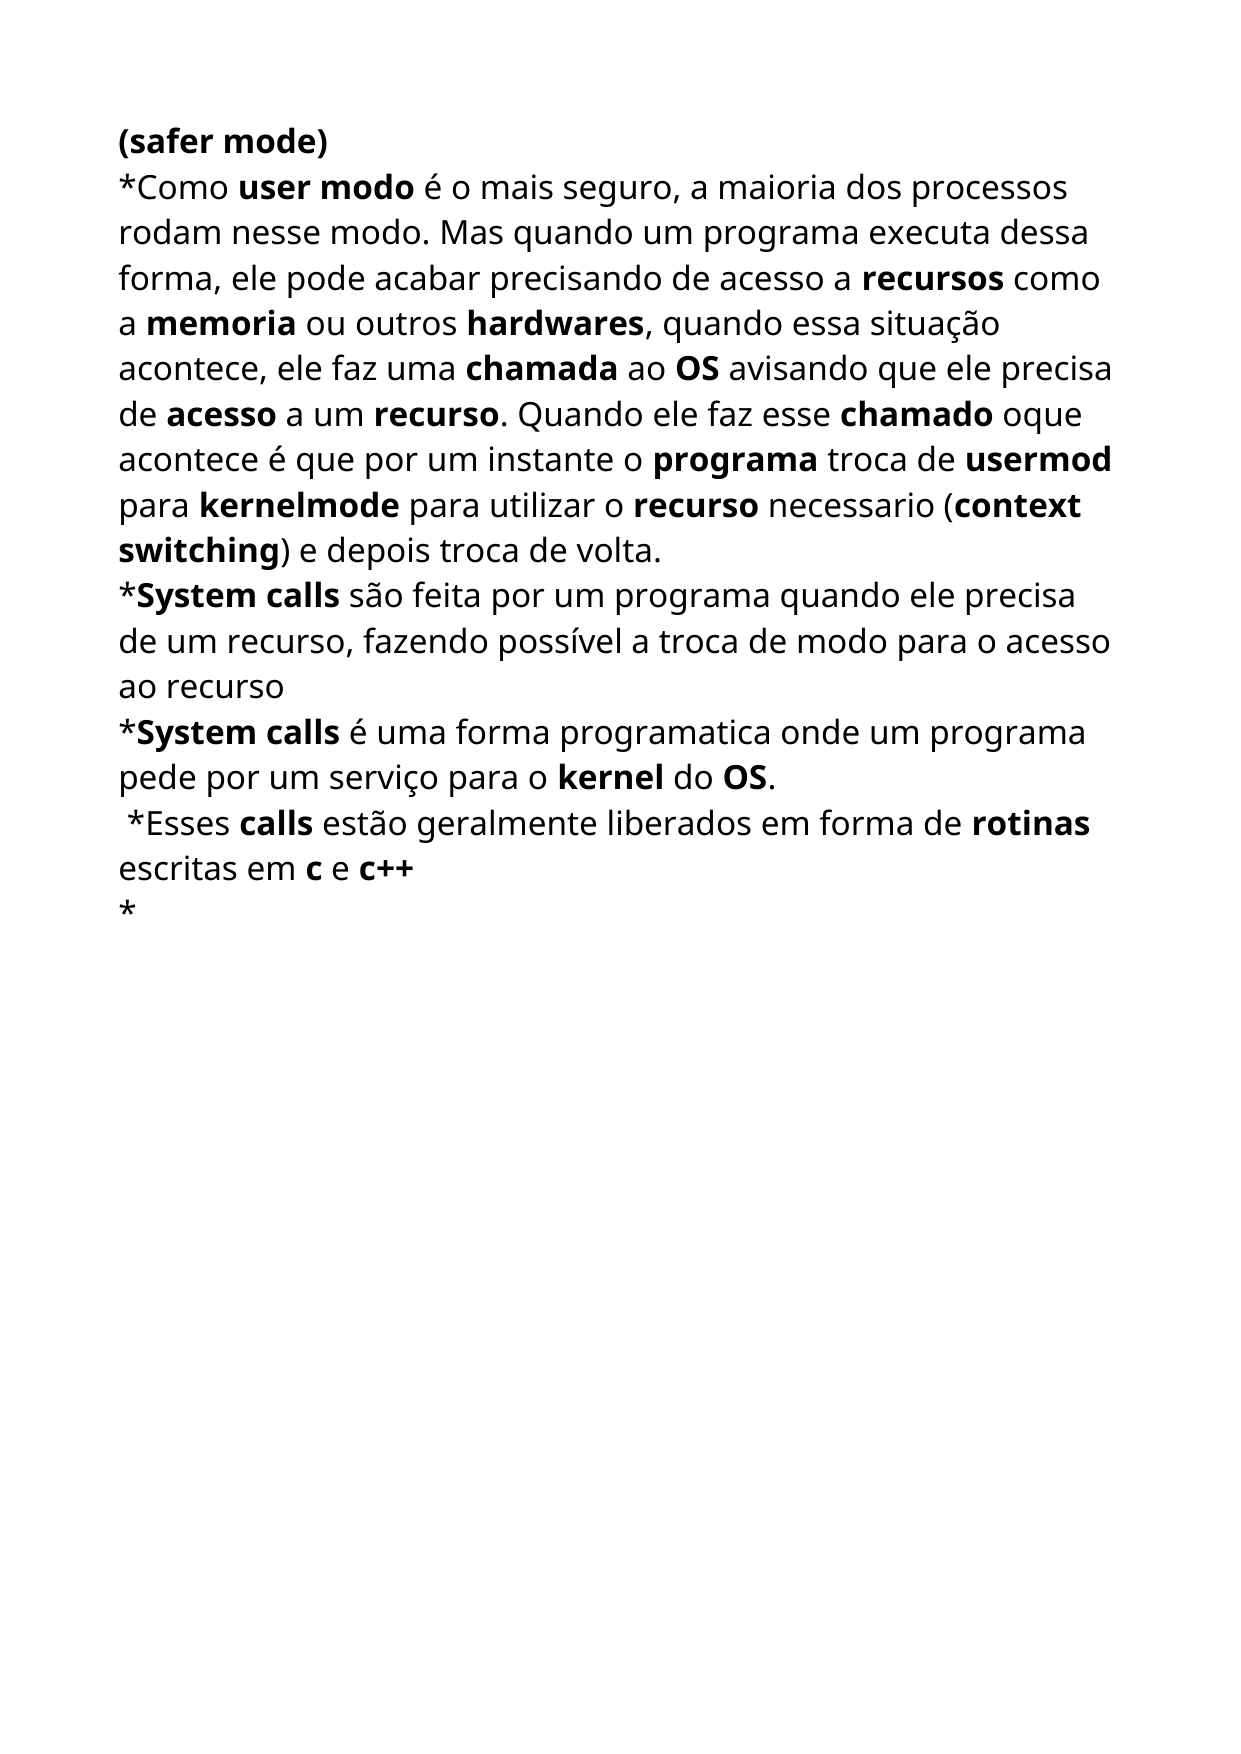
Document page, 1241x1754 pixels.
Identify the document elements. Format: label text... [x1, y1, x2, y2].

text *System calls são feita por um programa quando ele precisa de um recurso, fazendo possível a troca de modo para o acesso ao recurso [118, 572, 1122, 708]
text *Esses calls estão geralmente liberados em forma de rotinas escritas em c e c++ [118, 799, 1122, 890]
text *Como user modo é o mais seguro, a maioria dos processos rodam nesse modo. Mas quando um programa executa dessa forma, ele pode acabar precisando de acesso a recursos como a memoria ou outros hardwares, quando essa situação acontece, ele faz uma chamada ao OS avisando que ele precisa de acesso a um recurso. Quando ele faz esse chamado oque acontece é que por um instante o programa troca de usermod para kernelmode para utilizar o recurso necessario (context switching) e depois troca de volta. [118, 163, 1122, 572]
text (safer mode) [118, 118, 1122, 163]
text * [118, 890, 1122, 936]
text *System calls é uma forma programatica onde um programa pede por um serviço para o kernel do OS. [118, 708, 1122, 799]
